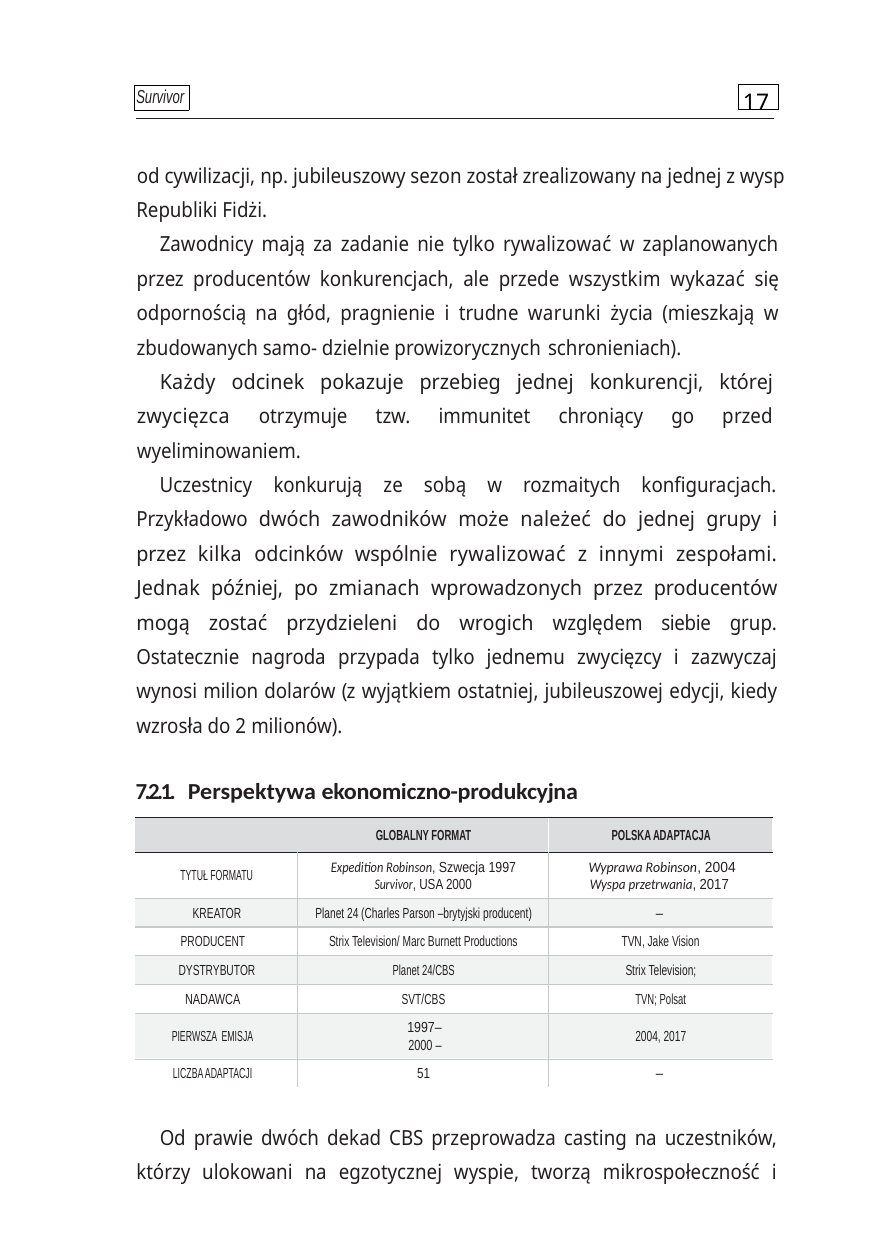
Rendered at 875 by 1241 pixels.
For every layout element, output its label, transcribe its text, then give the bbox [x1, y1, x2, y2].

table_cell Strix Television/ Marc Burnett Productions [298, 928, 548, 955]
table_cell Expedition Robinson, Szwecja 1997 Survivor, USA 2000 [298, 853, 548, 898]
table_cell Planet 24 (Charles Parson –brytyjski producent) [298, 899, 548, 926]
subtitle Perspektywa ekonomiczno-produkcyjna [135, 777, 791, 806]
text Uczestnicy konkurują ze sobą w rozmaitych konfiguracjach. Przykładowo dwóch zawodników może należeć do jednej grupy i przez kilka odcinków wspólnie rywalizować z innymi zespołami. Jednak później, po zmianach wprowadzonych przez producentów mogą zostać przydzieleni do wrogich względem siebie grup. Ostatecznie nagroda przypada tylko jednemu zwycięzcy i zazwyczaj wynosi milion dolarów (z wyjątkiem ostatniej, jubileuszowej edycji, kiedy wzrosła do 2 milionów). [136, 470, 777, 739]
table_cell 51 [298, 1060, 548, 1087]
text Od prawie dwóch dekad CBS przeprowadza casting na uczestników, którzy ulokowani na egzotycznej wyspie, tworzą mikrospołeczność i [136, 1123, 777, 1185]
text od cywilizacji, np. jubileuszowy sezon został zrealizowany na jednej z wysp Republiki Fidżi. [136, 161, 791, 224]
table_cell TYTUŁ FORMATU [135, 853, 297, 898]
table_cell Planet 24/CBS [298, 956, 548, 984]
table_cell 1997– 2000 – [298, 1014, 548, 1058]
table_cell SVT/CBS [298, 985, 548, 1012]
table_cell Strix Television; [549, 956, 772, 984]
table_cell TVN; Polsat [549, 985, 772, 1012]
table_cell DYSTRYBUTOR [135, 956, 297, 984]
table_header [135, 818, 297, 852]
table_cell 2004, 2017 [549, 1014, 772, 1058]
table_cell Wyprawa Robinson, 2004 Wyspa przetrwania, 2017 [549, 853, 772, 898]
table_cell PRODUCENT [135, 928, 297, 955]
text Każdy odcinek pokazuje przebieg jednej konkurencji, której zwycięzca otrzymuje tzw. immunitet chroniący go przed wyeliminowaniem. [137, 367, 773, 464]
table_cell LICZBA ADAPTACJI [135, 1060, 297, 1087]
table_header GLOBALNY FORMAT [297, 818, 548, 852]
text Zawodnicy mają za zadanie nie tylko rywalizować w zaplanowanych przez producentów konkurencjach, ale przede wszystkim wykazać się odpornością na głód, pragnienie i trudne warunki życia (mieszkają w zbudowanych samo- dzielnie prowizorycznych schronieniach). [136, 229, 779, 361]
table_cell NADAWCA [135, 985, 297, 1012]
table_cell KREATOR [135, 899, 297, 926]
table_header POLSKA ADAPTACJA [549, 818, 772, 852]
table_cell – [549, 1060, 772, 1087]
table_cell TVN, Jake Vision [549, 928, 772, 955]
table_cell PIERWSZA EMISJA [135, 1014, 297, 1058]
table_cell – [549, 899, 772, 926]
